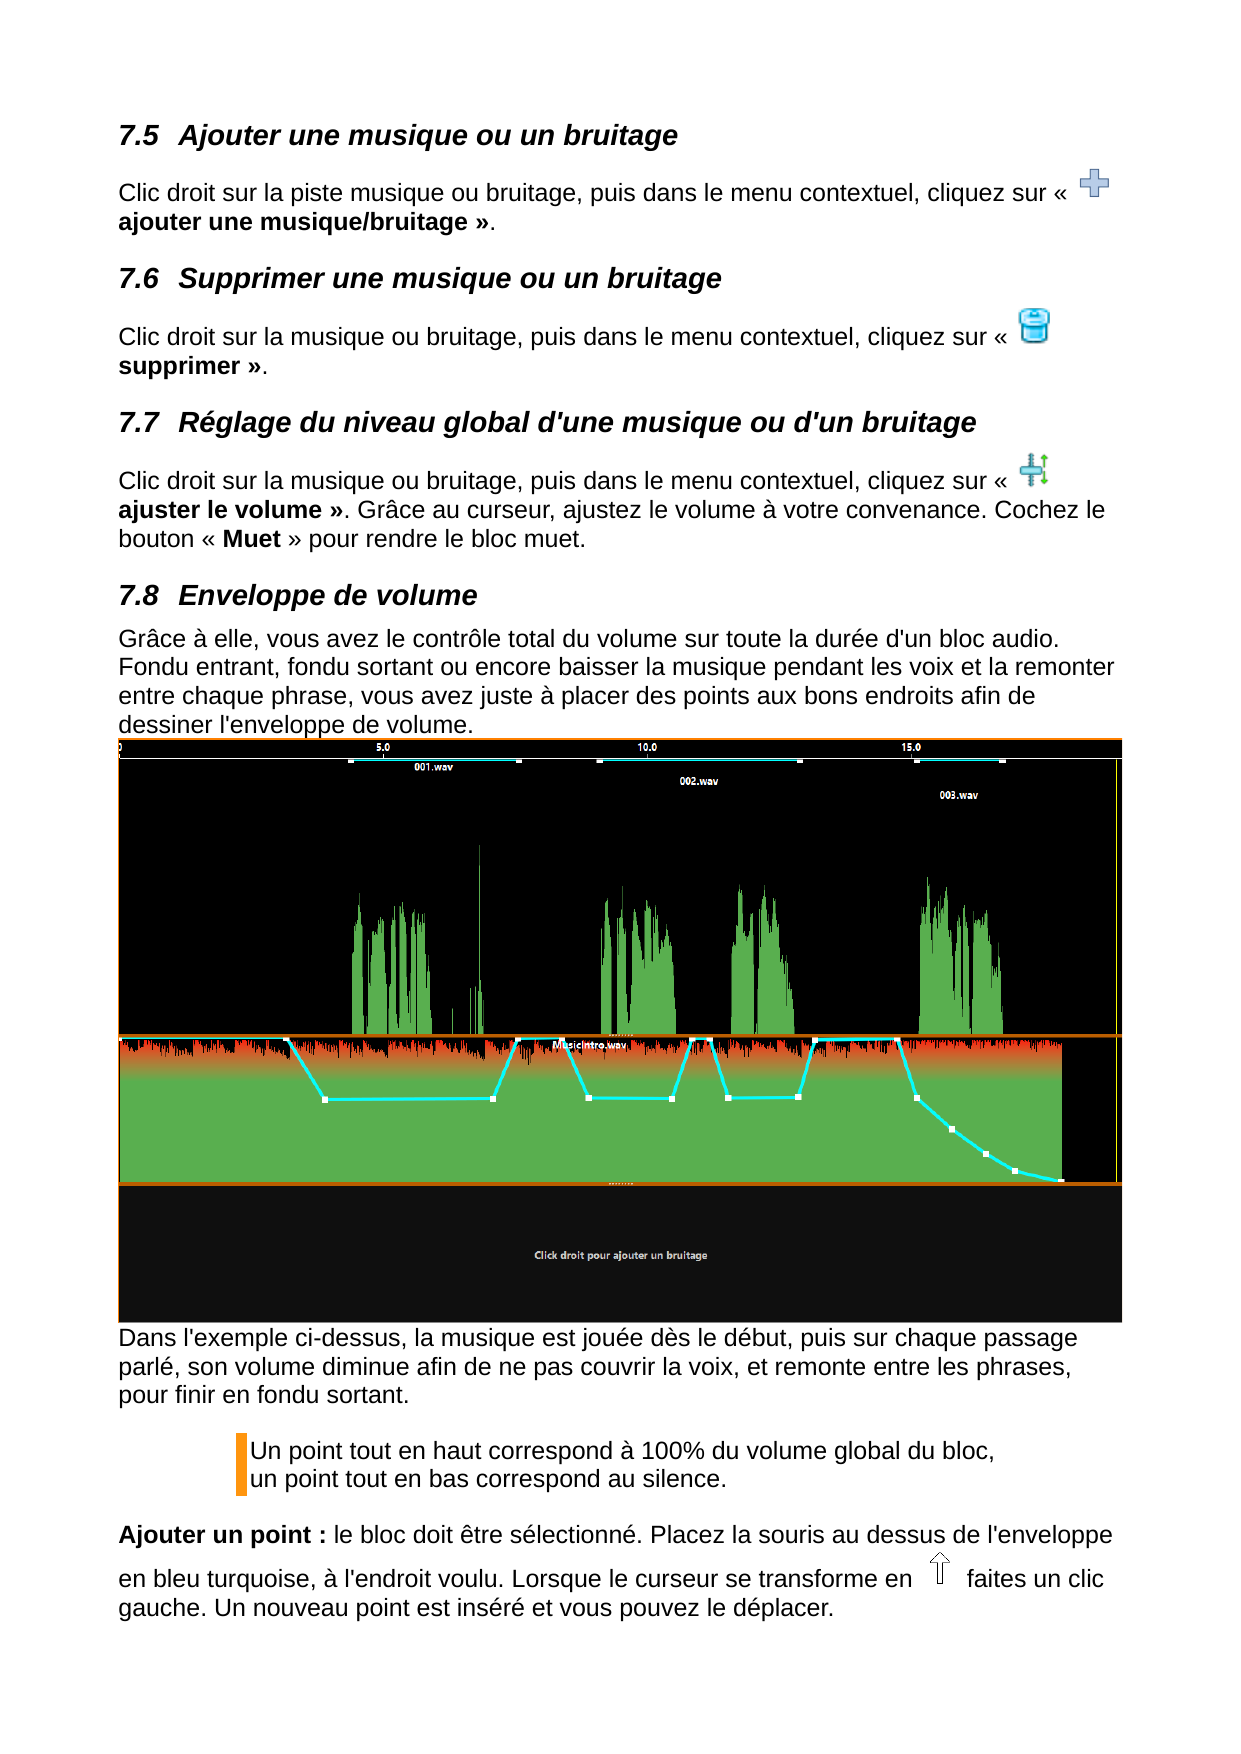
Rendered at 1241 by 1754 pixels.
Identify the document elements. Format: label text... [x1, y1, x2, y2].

text Grâce à elle, vous avez le contrôle total du volume sur toute la durée d'un bloc audio. Fondu entrant, fondu sortant ou encore baisser la musique pendant les voix et la remonter entre chaque phrase, vous avez juste à placer des points aux bons endroits afin de dessiner l'enveloppe de volume. [118, 624, 1122, 738]
subtitle Réglage du niveau global d'une musique ou d'un bruitage [118, 405, 1122, 438]
text Dans l'exemple ci-dessus, la musique est jouée dès le début, puis sur chaque passage parlé, son volume diminue afin de ne pas couvrir la voix, et remonte entre les phrases, pour finir en fondu sortant. [118, 1323, 1122, 1409]
picture [920, 1548, 960, 1588]
picture [1016, 450, 1055, 490]
text Clic droit sur la musique ou bruitage, puis dans le menu contextuel, cliquez sur « ajuster le volume ». Grâce au curseur, ajustez le volume à votre convenance. Cochez le bouton « Muet » pour rendre le bloc muet. [118, 451, 1122, 553]
picture [1075, 164, 1114, 202]
text Un point tout en haut correspond à 100% du volume global du bloc, un point tout en bas correspond au silence. [247, 1433, 1004, 1496]
text Clic droit sur la musique ou bruitage, puis dans le menu contextuel, cliquez sur « supprimer ». [118, 307, 1122, 380]
picture [1016, 306, 1055, 346]
picture [118, 738, 1123, 1323]
subtitle Enveloppe de volume [118, 578, 1122, 611]
text Clic droit sur la piste musique ou bruitage, puis dans le menu contextuel, cliquez sur « ajouter une musique/bruitage ». [118, 164, 1122, 236]
subtitle Ajouter une musique ou un bruitage [118, 118, 1122, 152]
text Ajouter un point : le bloc doit être sélectionné. Placez la souris au dessus de l'enveloppe en bleu turquoise, à l'endroit voulu. Lorsque le curseur se transforme en faites un clic gauche. Un nouveau point est inséré et vous pouvez le déplacer. [118, 1520, 1122, 1622]
subtitle Supprimer une musique ou un bruitage [118, 261, 1122, 294]
